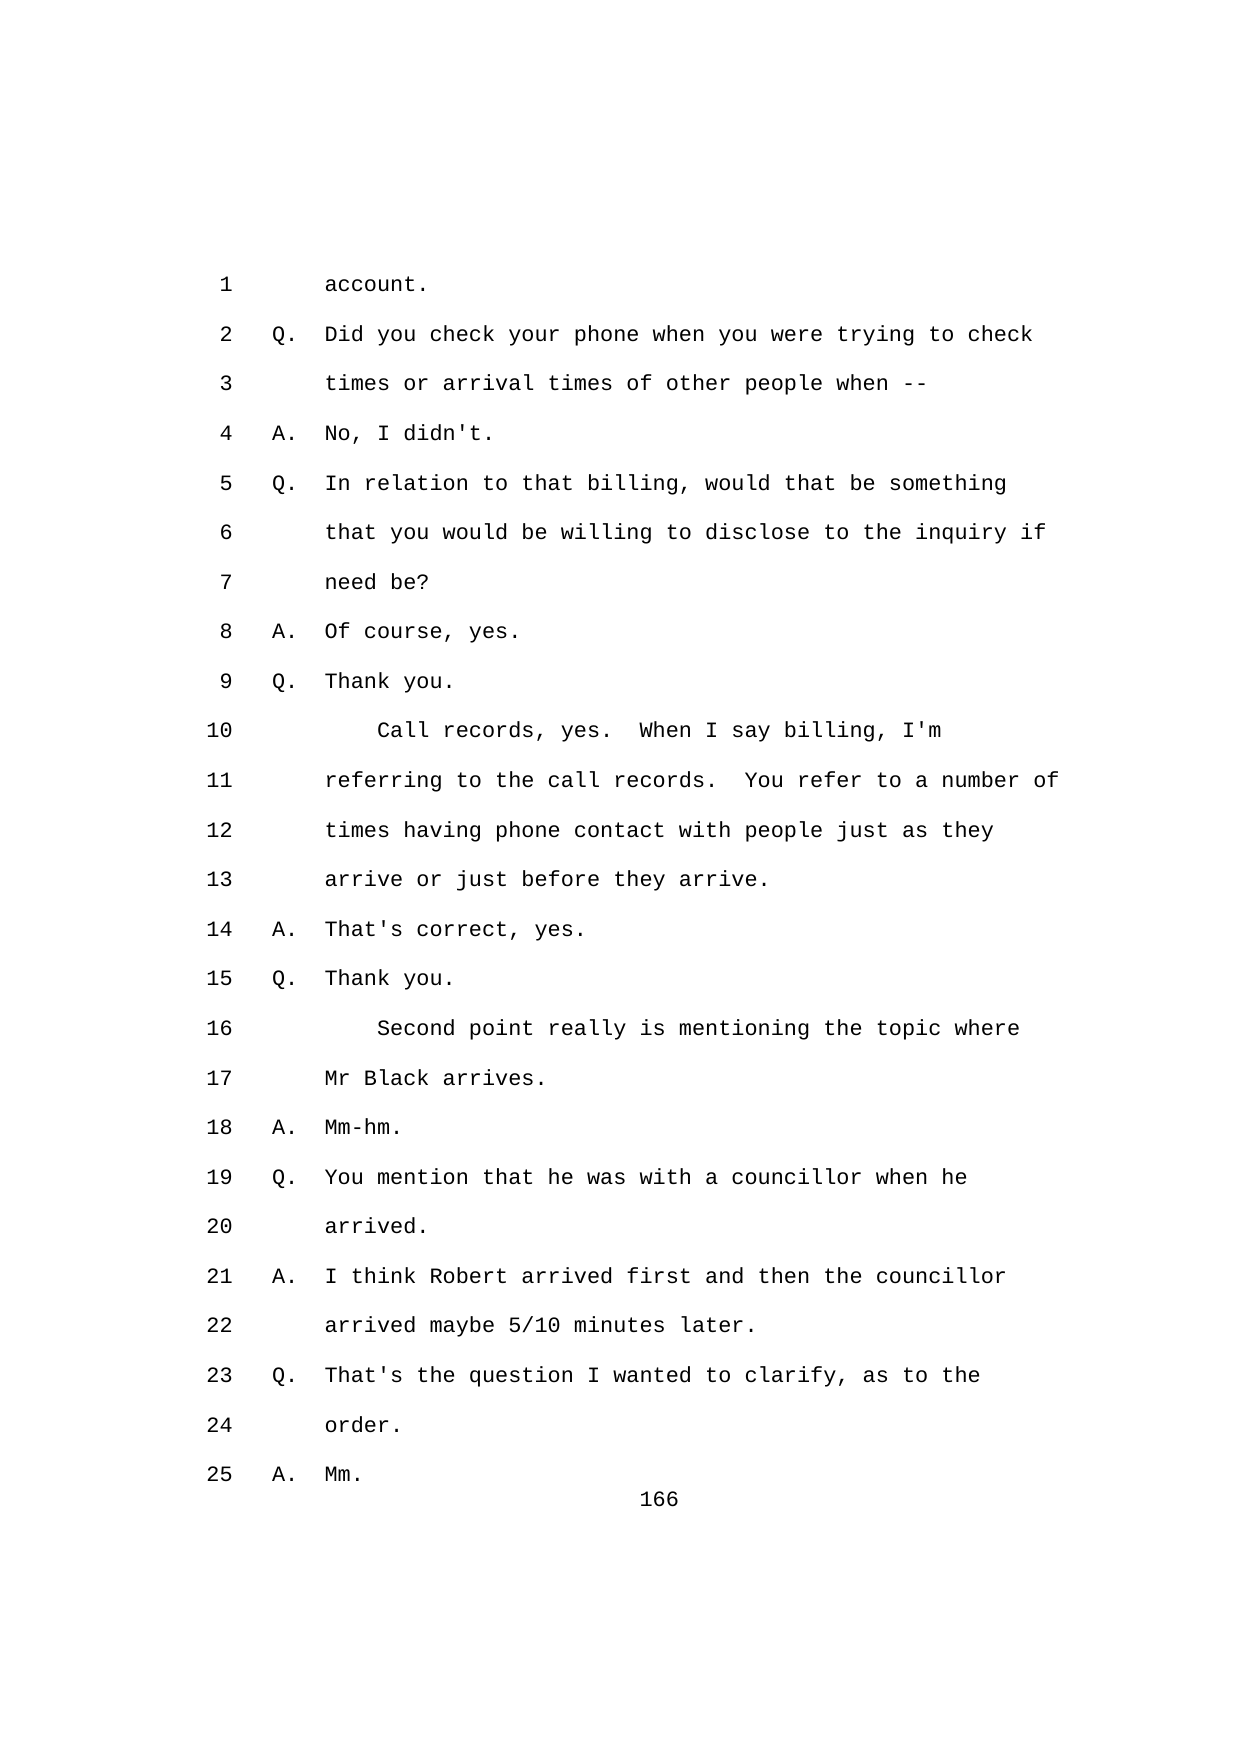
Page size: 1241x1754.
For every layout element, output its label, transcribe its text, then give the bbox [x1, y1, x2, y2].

text 4 A. No, I didn't. [75, 422, 1165, 447]
text 166 [75, 1488, 1165, 1513]
text 3 times or arrival times of other people when -- [75, 372, 1165, 397]
text 18 A. Mm-hm. [75, 1116, 1165, 1141]
text 12 times having phone contact with people just as they [75, 819, 1165, 843]
text 2 Q. Did you check your phone when you were trying to check [75, 323, 1165, 348]
text 25 A. Mm. [75, 1463, 1165, 1488]
text 9 Q. Thank you. [75, 670, 1165, 695]
text 19 Q. You mention that he was with a councillor when he [75, 1166, 1165, 1191]
text 24 order. [75, 1414, 1165, 1438]
text 22 arrived maybe 5/10 minutes later. [75, 1314, 1165, 1339]
text 7 need be? [75, 571, 1165, 596]
text 21 A. I think Robert arrived first and then the councillor [75, 1265, 1165, 1290]
text 11 referring to the call records. You refer to a number of [75, 769, 1165, 794]
text 17 Mr Black arrives. [75, 1067, 1165, 1091]
text 15 Q. Thank you. [75, 967, 1165, 992]
text 20 arrived. [75, 1215, 1165, 1240]
text 8 A. Of course, yes. [75, 620, 1165, 645]
text 10 Call records, yes. When I say billing, I'm [75, 719, 1165, 744]
text 6 that you would be willing to disclose to the inquiry if [75, 521, 1165, 546]
text 23 Q. That's the question I wanted to clarify, as to the [75, 1364, 1165, 1389]
text 14 A. That's correct, yes. [75, 918, 1165, 943]
text 5 Q. In relation to that billing, would that be something [75, 472, 1165, 496]
text 16 Second point really is mentioning the topic where [75, 1017, 1165, 1042]
text 13 arrive or just before they arrive. [75, 868, 1165, 893]
text 1 account. [75, 273, 1165, 298]
